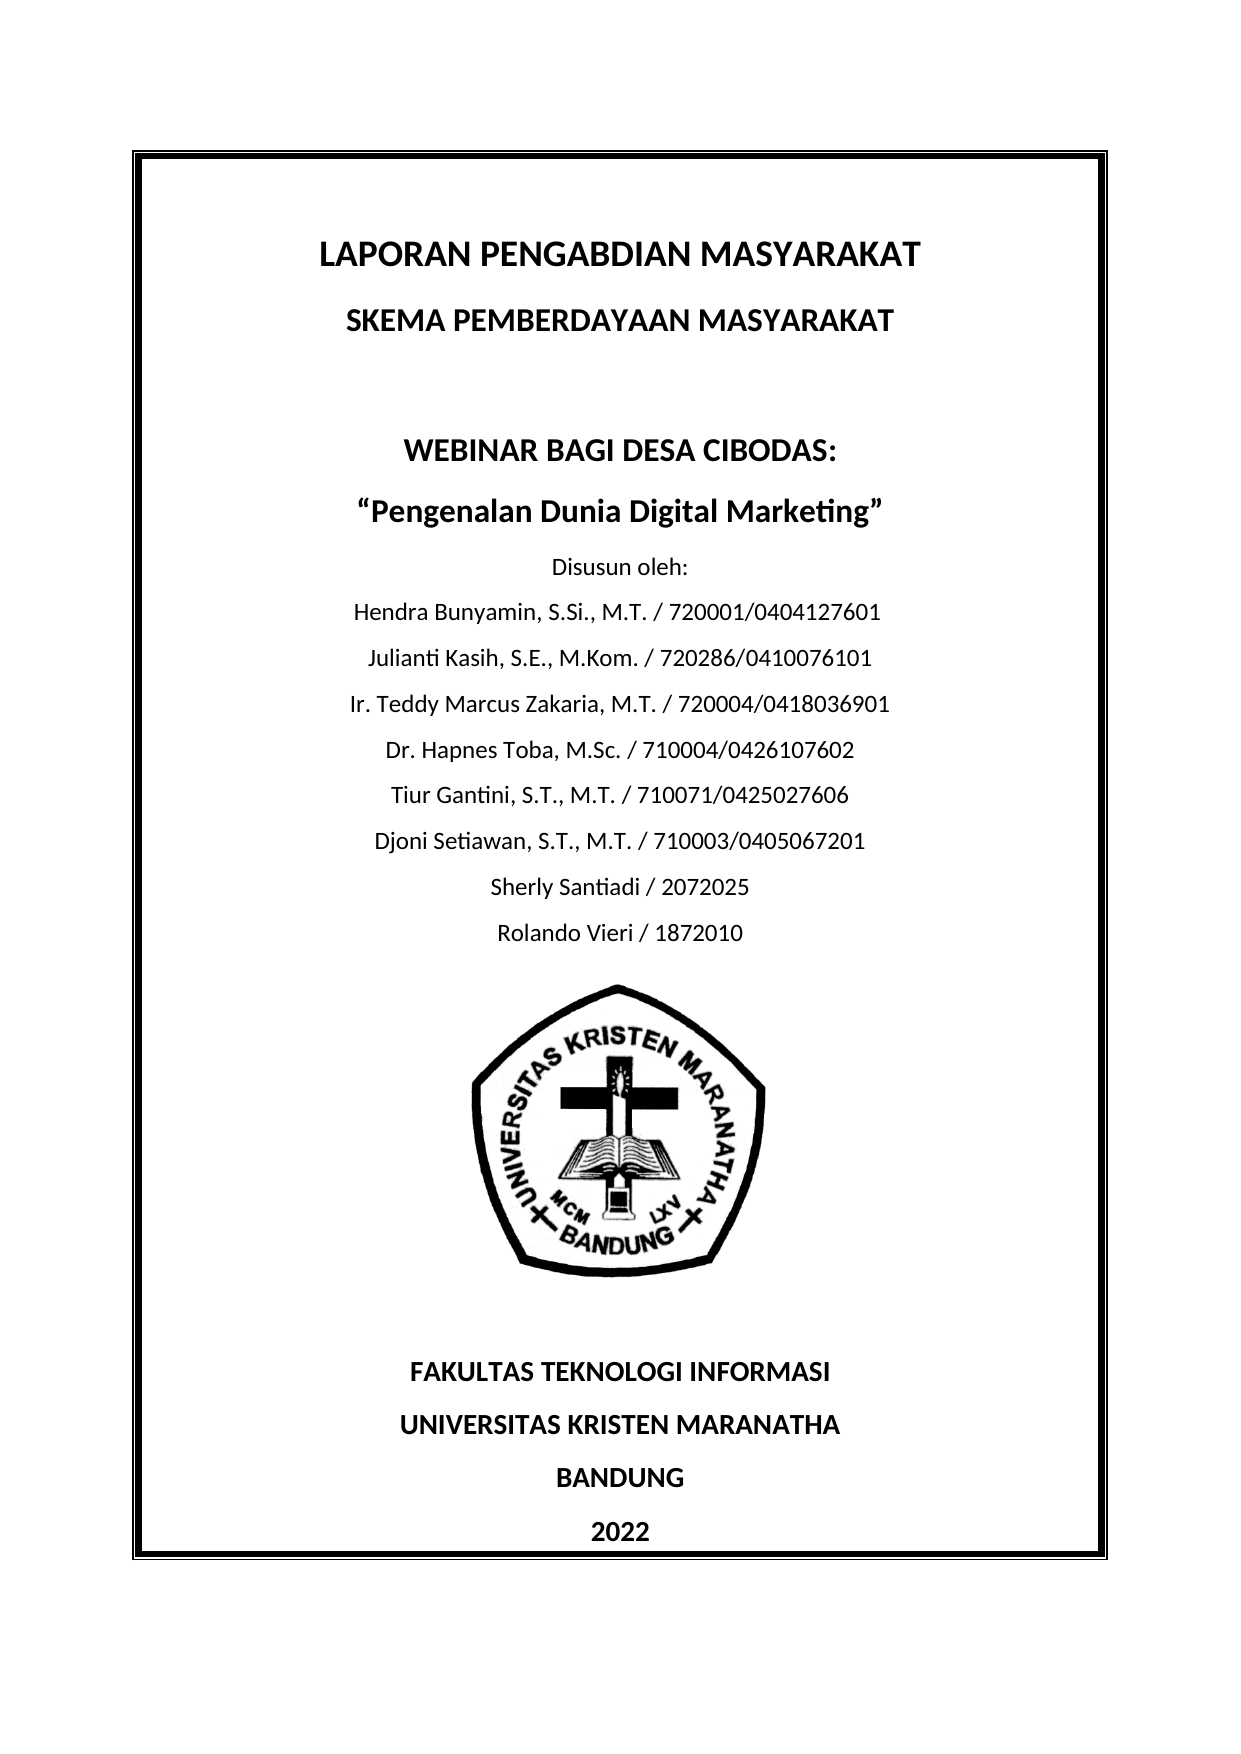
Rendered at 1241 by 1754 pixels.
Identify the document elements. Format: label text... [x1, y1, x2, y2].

text LAPORAN PENGABDIAN MASYARAKAT [142, 219, 1098, 276]
picture [468, 962, 772, 1283]
text Bandung [142, 1448, 1098, 1495]
text SKEMA PEMBERDAYAAN MASYARAKAT [142, 287, 1098, 340]
text FAKULTAS TEKNOLOGI INFORMASI [142, 1341, 1098, 1388]
text WEBINAR BAGI DESA CIBODAS: [142, 417, 1098, 469]
text “Pengenalan Dunia Digital Marketing” [142, 478, 1098, 531]
text 2022 [142, 1502, 1098, 1551]
text Hendra Bunyamin, S.Si., M.T. / 720001/0404127601 Julianti Kasih, S.E., M.Kom. / 720286/0410076101 Ir. Teddy Marcus Zakaria, M.T. / 720004/0418036901 Dr. Hapnes Toba, M.Sc. / 710004/0426107602 Tiur Gantini, S.T., M.T. / 710071/0425027606 Djoni Setiawan, S.T., M.T. / 710003/0405067201 Sherly Santiadi / 2072025 Rolando Vieri / 1872010 [142, 585, 1098, 947]
text UNIVERSITAS KRISTEN MARANATHA [142, 1395, 1098, 1442]
text Disusun oleh: [142, 539, 1098, 581]
